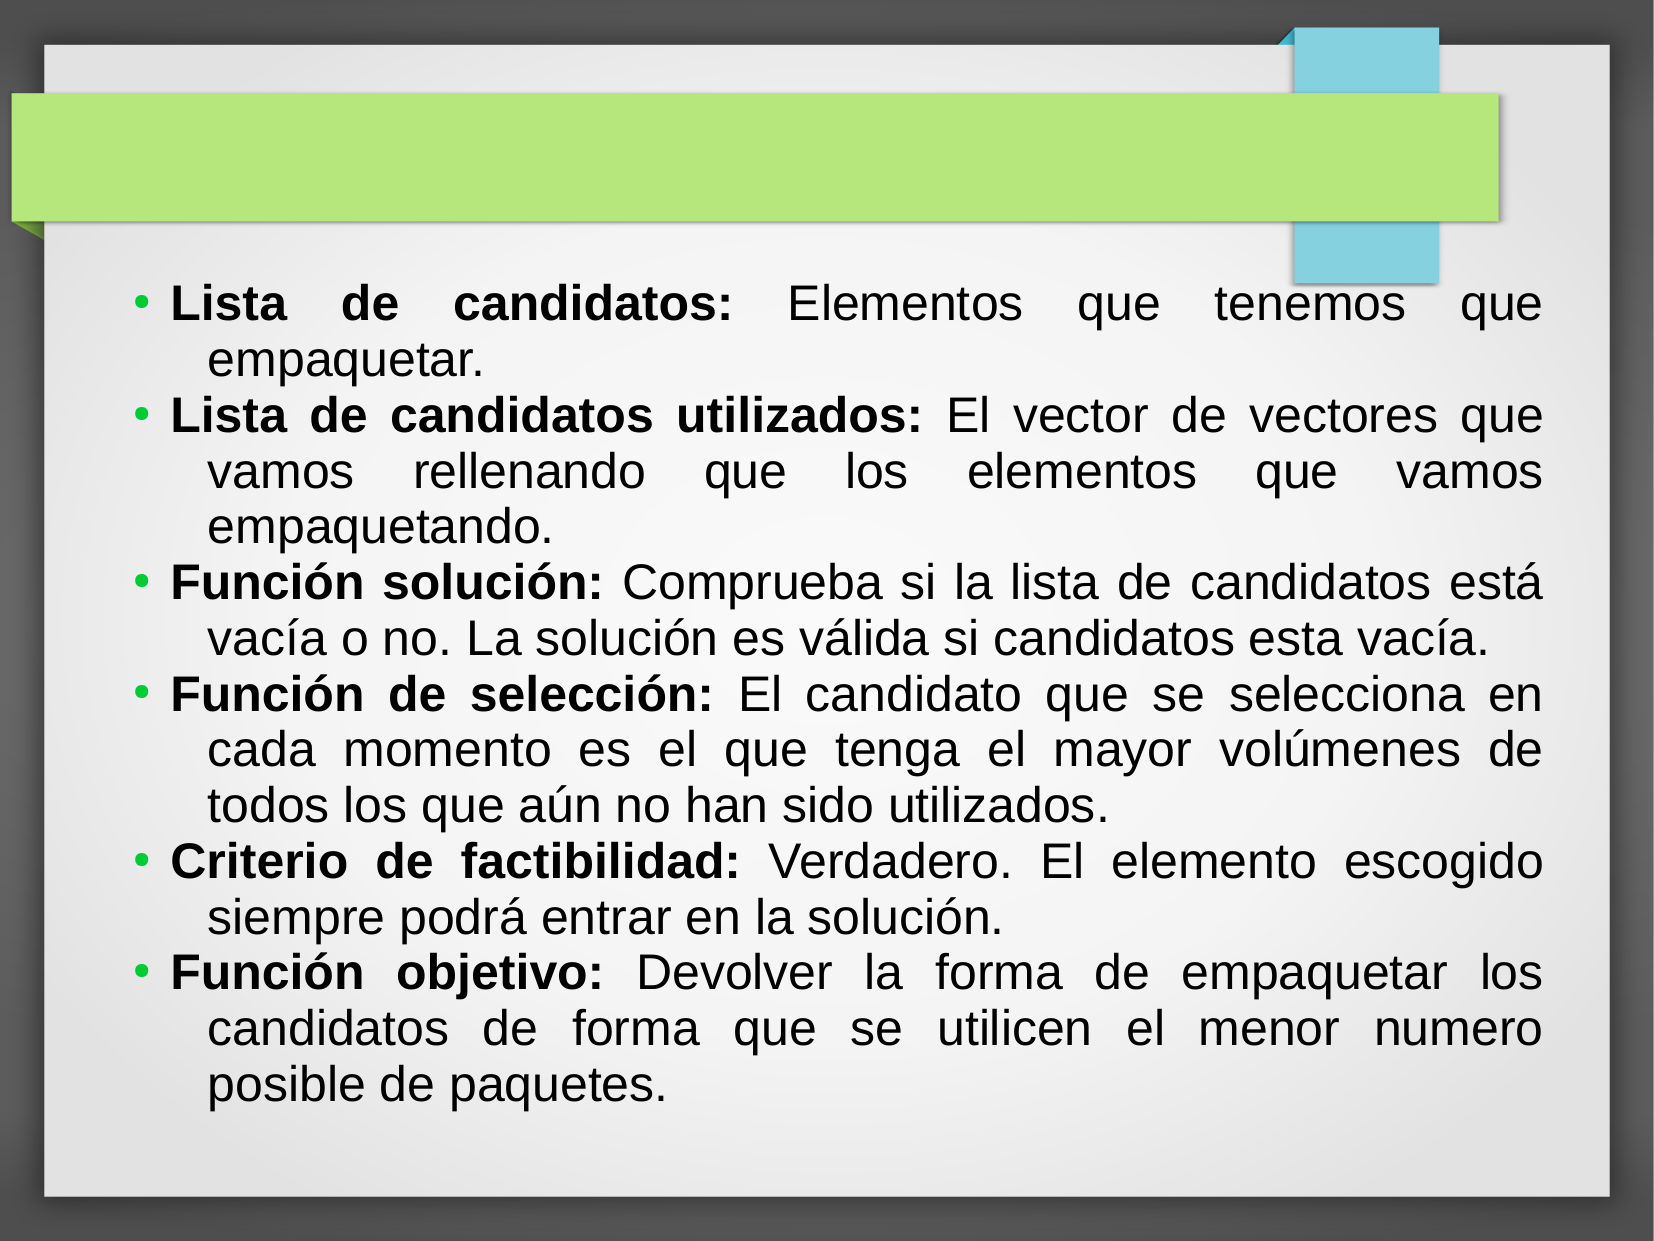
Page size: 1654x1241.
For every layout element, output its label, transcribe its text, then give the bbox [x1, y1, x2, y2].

picture [0, 0, 1654, 1241]
text_box Lista de candidatos: Elementos que tenemos que empaquetar. Lista de candidatos utilizados: El vector de vectores que vamos rellenando que los elementos que vamos empaquetando. Función solución: Comprueba si la lista de candidatos está vacía o no. La solución es válida si candidatos esta vacía. Función de selección: El candidato que se selecciona en cada momento es el que tenga el mayor volúmenes de todos los que aún no han sido utilizados. Criterio de factibilidad: Verdadero. El elemento escogido siempre podrá entrar en la solución. Función objetivo: Devolver la forma de empaquetar los candidatos de forma que se utilicen el menor numero posible de paquetes. [82, 268, 1560, 1128]
